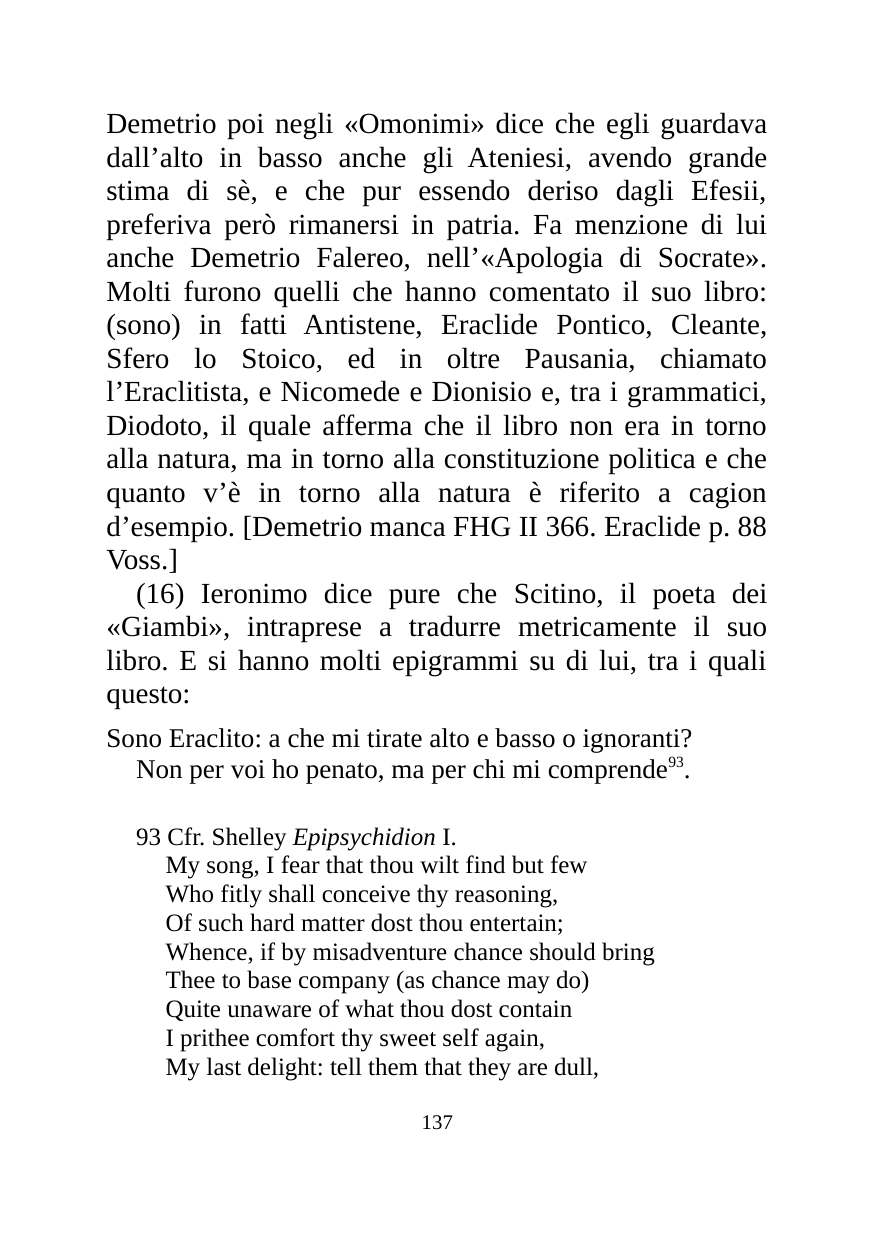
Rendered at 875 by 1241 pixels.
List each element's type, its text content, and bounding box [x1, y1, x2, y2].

text Demetrio poi negli «Omonimi» dice che egli guardava dall’alto in basso anche gli Ateniesi, avendo grande stima di sè, e che pur essendo deriso dagli Efesii, preferiva però rimanersi in patria. Fa menzione di lui anche Demetrio Falereo, nell’«Apologia di Socrate». Molti furono quelli che hanno comentato il suo libro: (sono) in fatti Antistene, Eraclide Pontico, Cleante, Sfero lo Stoico, ed in oltre Pausania, chiamato l’Eraclitista, e Nicomede e Dionisio e, tra i grammatici, Diodoto, il quale afferma che il libro non era in torno alla natura, ma in torno alla constituzione politica e che quanto v’è in torno alla natura è riferito a cagion d’esempio. [Demetrio manca FHG II 366. Eraclide p. 88 Voss.] [106, 106, 768, 576]
text Cfr. Shelley Epipsychidion I. [106, 822, 768, 850]
text Sono Eraclito: a che mi tirate alto e basso o ignoranti? Non per voi ho penato, ma per chi mi comprende. [106, 722, 768, 784]
text (16) Ieronimo dice pure che Scitino, il poeta dei «Giambi», intraprese a tradurre metricamente il suo libro. E si hanno molti epigrammi su di lui, tra i quali questo: [106, 576, 768, 710]
text My song, I fear that thou wilt find but few Who fitly shall conceive thy reasoning, Of such hard matter dost thou entertain; Whence, if by misadventure chance should bring Thee to base company (as chance may do) Quite unaware of what thou dost contain I prithee comfort thy sweet self again, My last delight: tell them that they are dull, [165, 850, 768, 1080]
